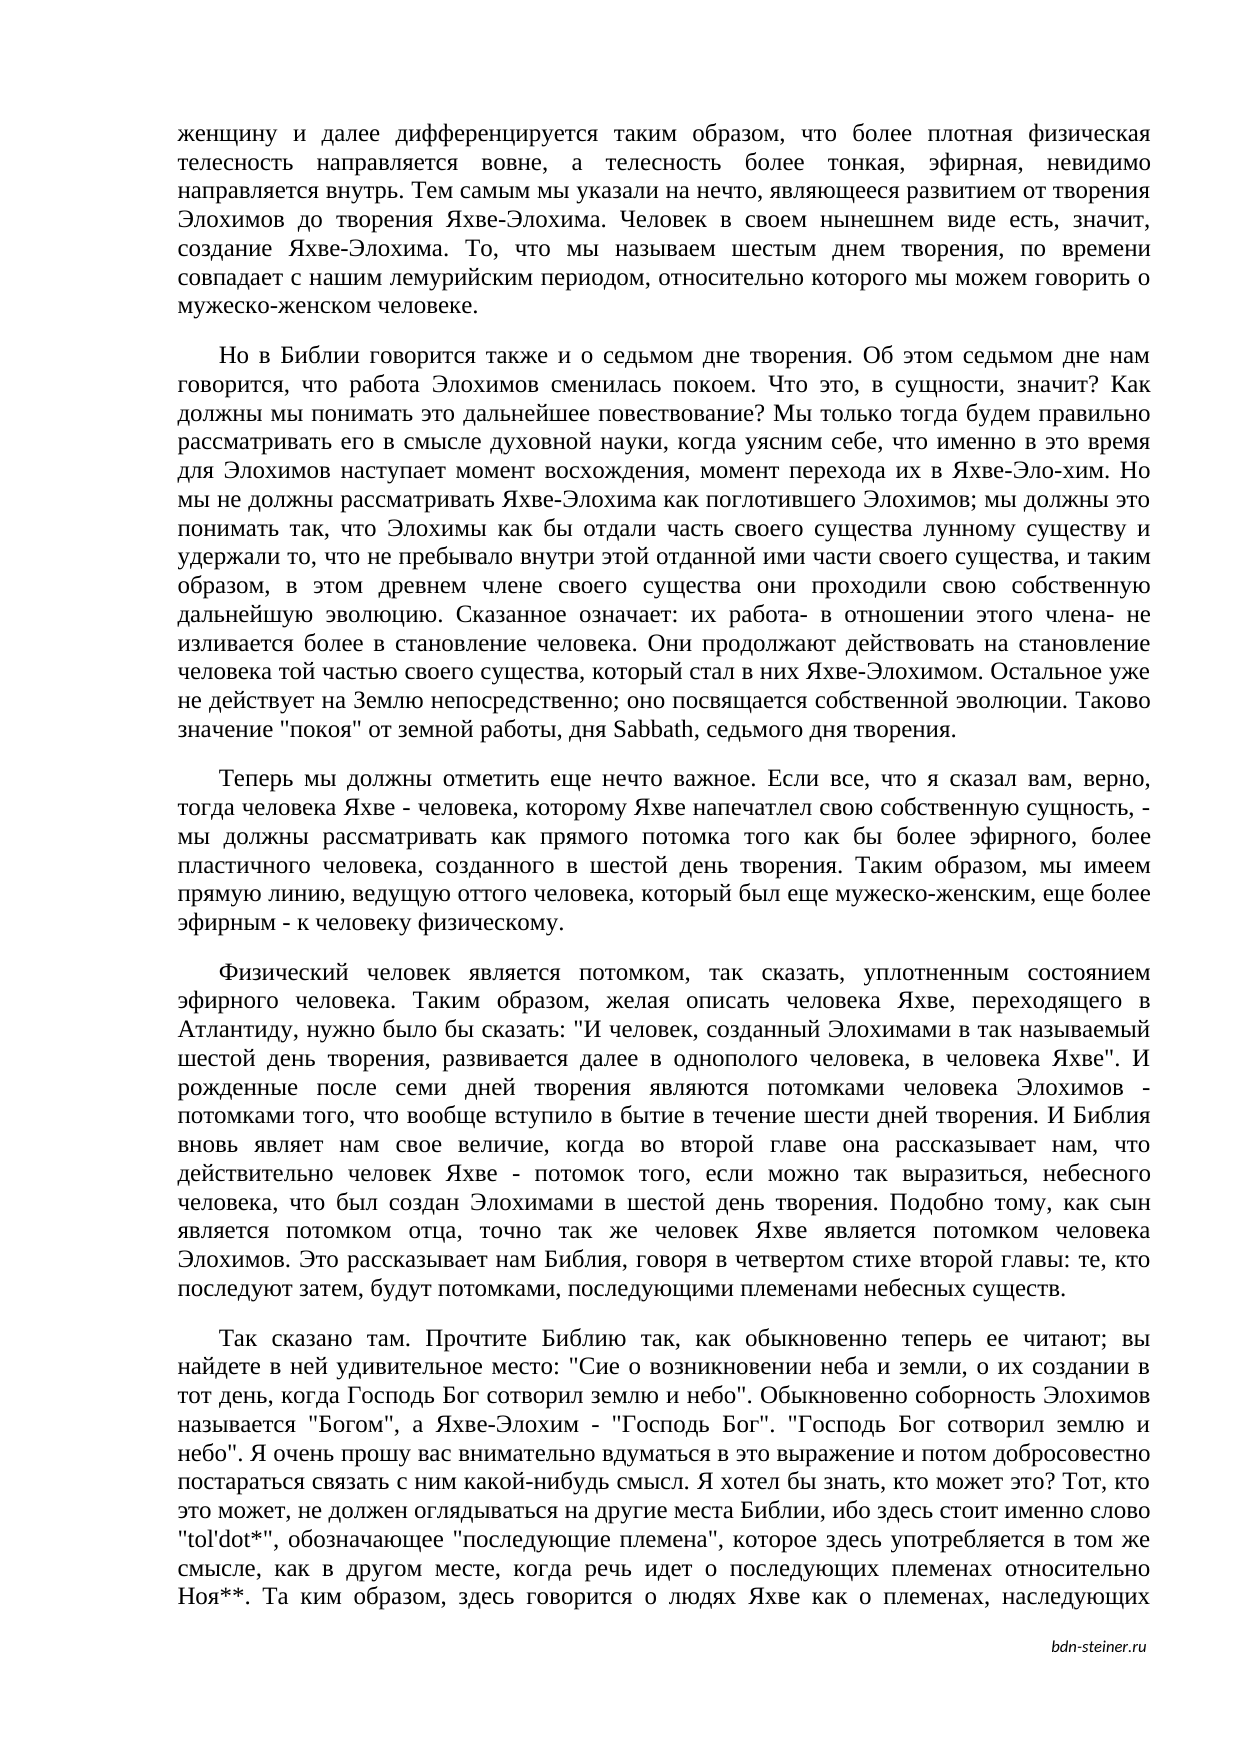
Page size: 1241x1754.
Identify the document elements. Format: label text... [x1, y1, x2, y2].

text женщину и далее дифференцируется таким образом, что более плотная физическая телесность направляется вовне, а телесность более тонкая, эфирная, невидимо направляется внутрь. Тем самым мы указали на нечто, являющееся развитием от творения Элохимов до творения Яхве-Элохима. Человек в своем нынешнем виде есть, значит, создание Яхве-Элохима. То, что мы называем шестым днем творения, по времени совпадает с нашим лемурийским периодом, относительно которого мы можем говорить о мужеско-женском человеке. [177, 118, 1152, 319]
text Но в Библии говорится также и о седьмом дне творения. Об этом седьмом дне нам говорится, что работа Элохимов сменилась покоем. Что это, в сущности, значит? Как должны мы понимать это дальнейшее повествование? Мы только тогда будем правильно рассматривать его в смысле духовной науки, когда уясним себе, что именно в это время для Элохимов наступает момент восхождения, момент перехода их в Яхве-Эло-хим. Но мы не должны рассматривать Яхве-Элохима как поглотившего Элохимов; мы должны это понимать так, что Элохимы как бы отдали часть своего существа лунному существу и удержали то, что не пребывало внутри этой отданной ими части своего существа, и таким образом, в этом древнем члене своего существа они проходили свою собственную дальнейшую эволюцию. Сказанное означает: их работа- в отношении этого члена- не изливается более в становление человека. Они продолжают действовать на становление человека той частью своего существа, который стал в них Яхве-Элохимом. Остальное уже не действует на Землю непосредственно; оно посвящается собственной эволюции. Таково значение "покоя" от земной работы, дня Sabbath, седьмого дня творения. [177, 340, 1152, 743]
text Физический человек является потомком, так сказать, уплотненным состоянием эфирного человека. Таким образом, желая описать человека Яхве, переходящего в Атлантиду, нужно было бы сказать: "И человек, созданный Элохимами в так называемый шестой день творения, развивается далее в однополого человека, в человека Яхве". И рожденные после семи дней творения являются потомками человека Элохимов - потомками того, что вообще вступило в бытие в течение шести дней творения. И Библия вновь являет нам свое величие, когда во второй главе она рассказывает нам, что действительно человек Яхве - потомок того, если можно так выразиться, небесного человека, что был создан Элохимами в шестой день творения. Подобно тому, как сын является потомком отца, точно так же человек Яхве является потомком человека Элохимов. Это рассказывает нам Библия, говоря в четвертом стихе второй главы: те, кто последуют затем, будут потомками, последующими племенами небесных существ. [177, 957, 1152, 1302]
text Теперь мы должны отметить еще нечто важное. Если все, что я сказал вам, верно, тогда человека Яхве - человека, которому Яхве напечатлел свою собственную сущность, - мы должны рассматривать как прямого потомка того как бы более эфирного, более пластичного человека, созданного в шестой день творения. Таким образом, мы имеем прямую линию, ведущую оттого человека, который был еще мужеско-женским, еще более эфирным - к человеку физическому. [177, 763, 1152, 936]
text Так сказано там. Прочтите Библию так, как обыкновенно теперь ее читают; вы найдете в ней удивительное место: "Сие о возникновении неба и земли, о их создании в тот день, когда Господь Бог сотворил землю и небо". Обыкновенно соборность Элохимов называется "Богом", а Яхве-Элохим - "Господь Бог". "Господь Бог сотворил землю и небо". Я очень прошу вас внимательно вдуматься в это выражение и потом добросовестно постараться связать с ним какой-нибудь смысл. Я хотел бы знать, кто может это? Тот, кто это может, не должен оглядываться на другие места Библии, ибо здесь стоит именно слово "tol'dot*", обозначающее "последующие племена", которое здесь употребляется в том же смысле, как в другом месте, когда речь идет о последующих племенах относительно Ноя**. Та ким образом, здесь говорится о людях Яхве как о племенах, наследующих [177, 1323, 1152, 1610]
